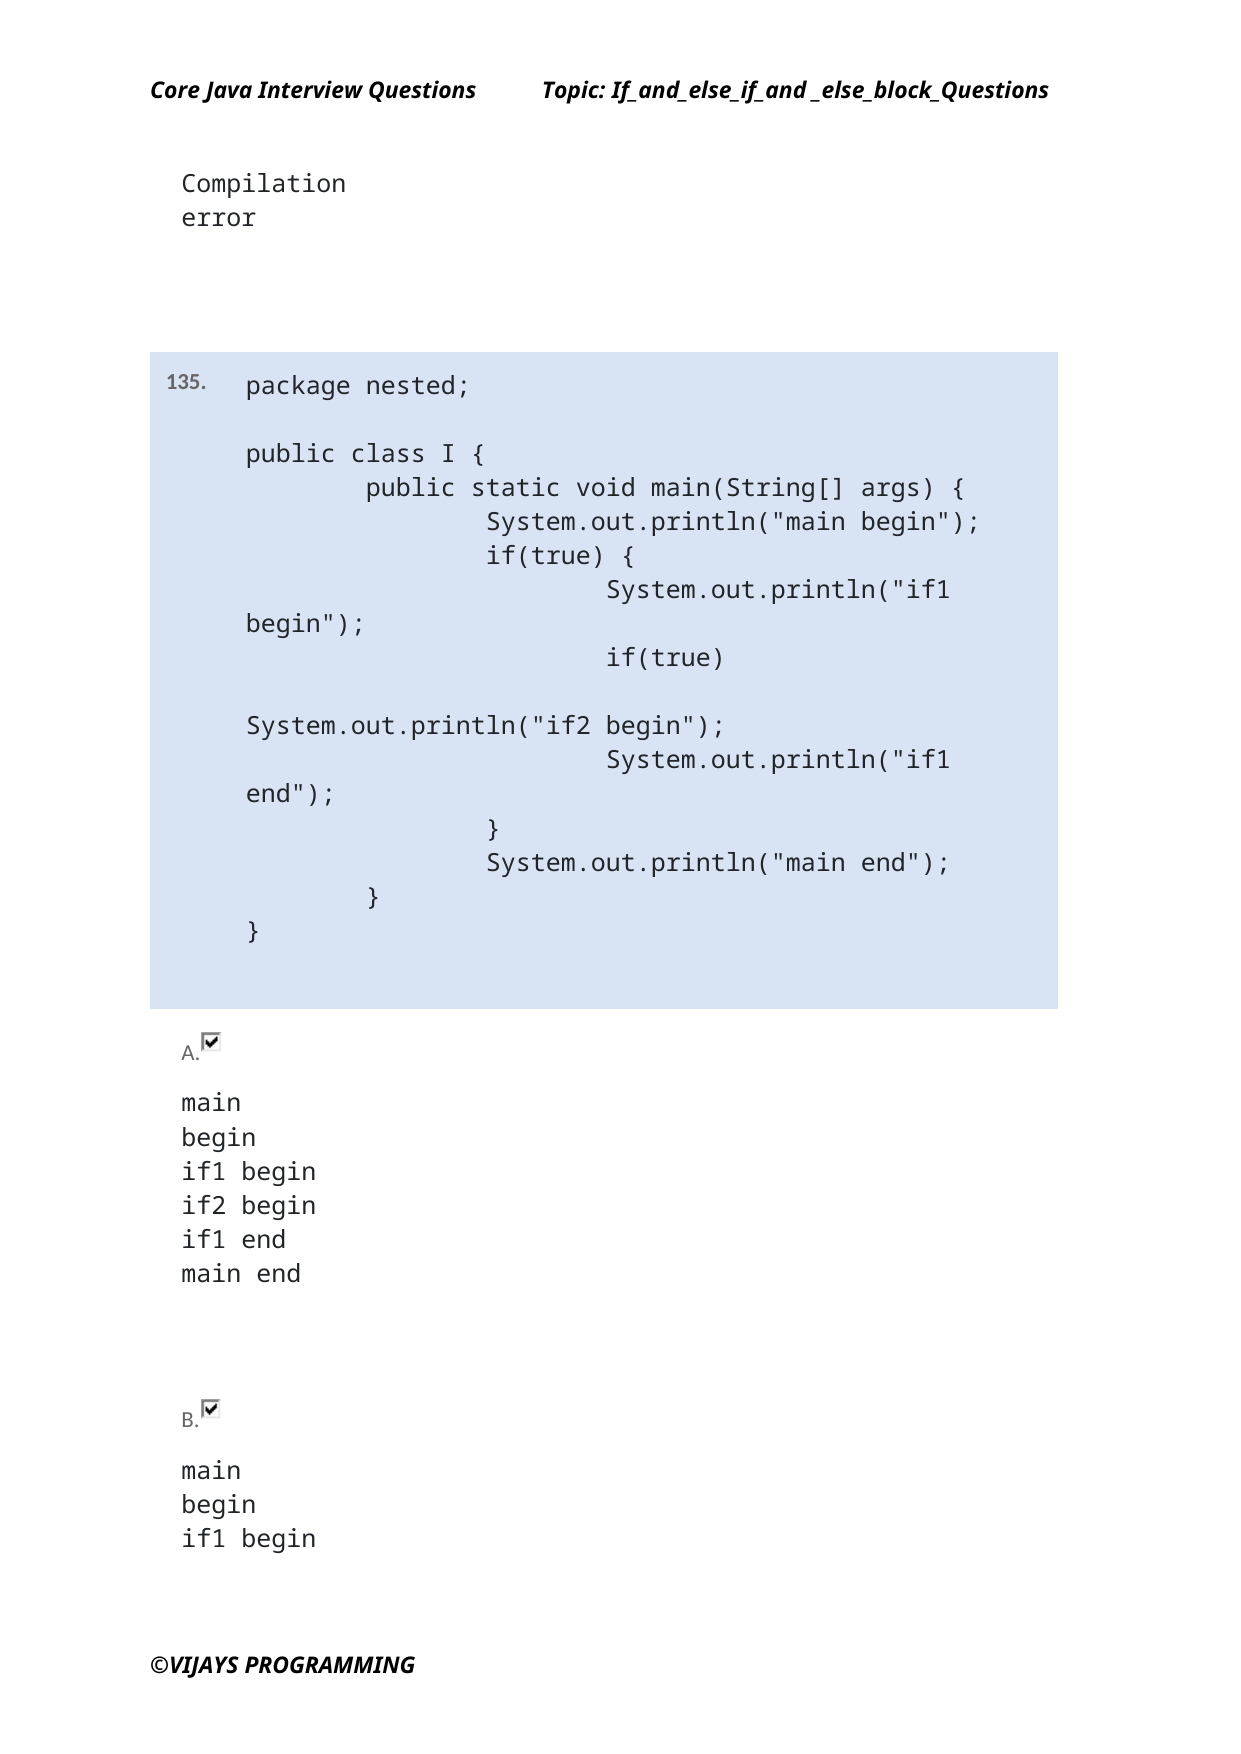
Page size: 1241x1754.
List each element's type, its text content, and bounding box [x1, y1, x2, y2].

table_header package nested; public class I { public static void main(String[] args) { System.out.println("main begin"); if(true) { System.out.println("if1 begin"); if(true) System.out.println("if2 begin"); System.out.println("if1 end"); } System.out.println("main end"); } } [230, 352, 1058, 1009]
table_header A. main begin if1 begin if2 begin if1 end main end [181, 1025, 319, 1392]
table_cell [150, 150, 1090, 352]
table_header 135. [150, 352, 230, 1009]
table_header [1058, 352, 1090, 1009]
table_header Compilation error [181, 166, 429, 336]
table_header B. main begin if1 begin [181, 1392, 319, 1554]
table_cell [150, 1009, 1090, 1570]
